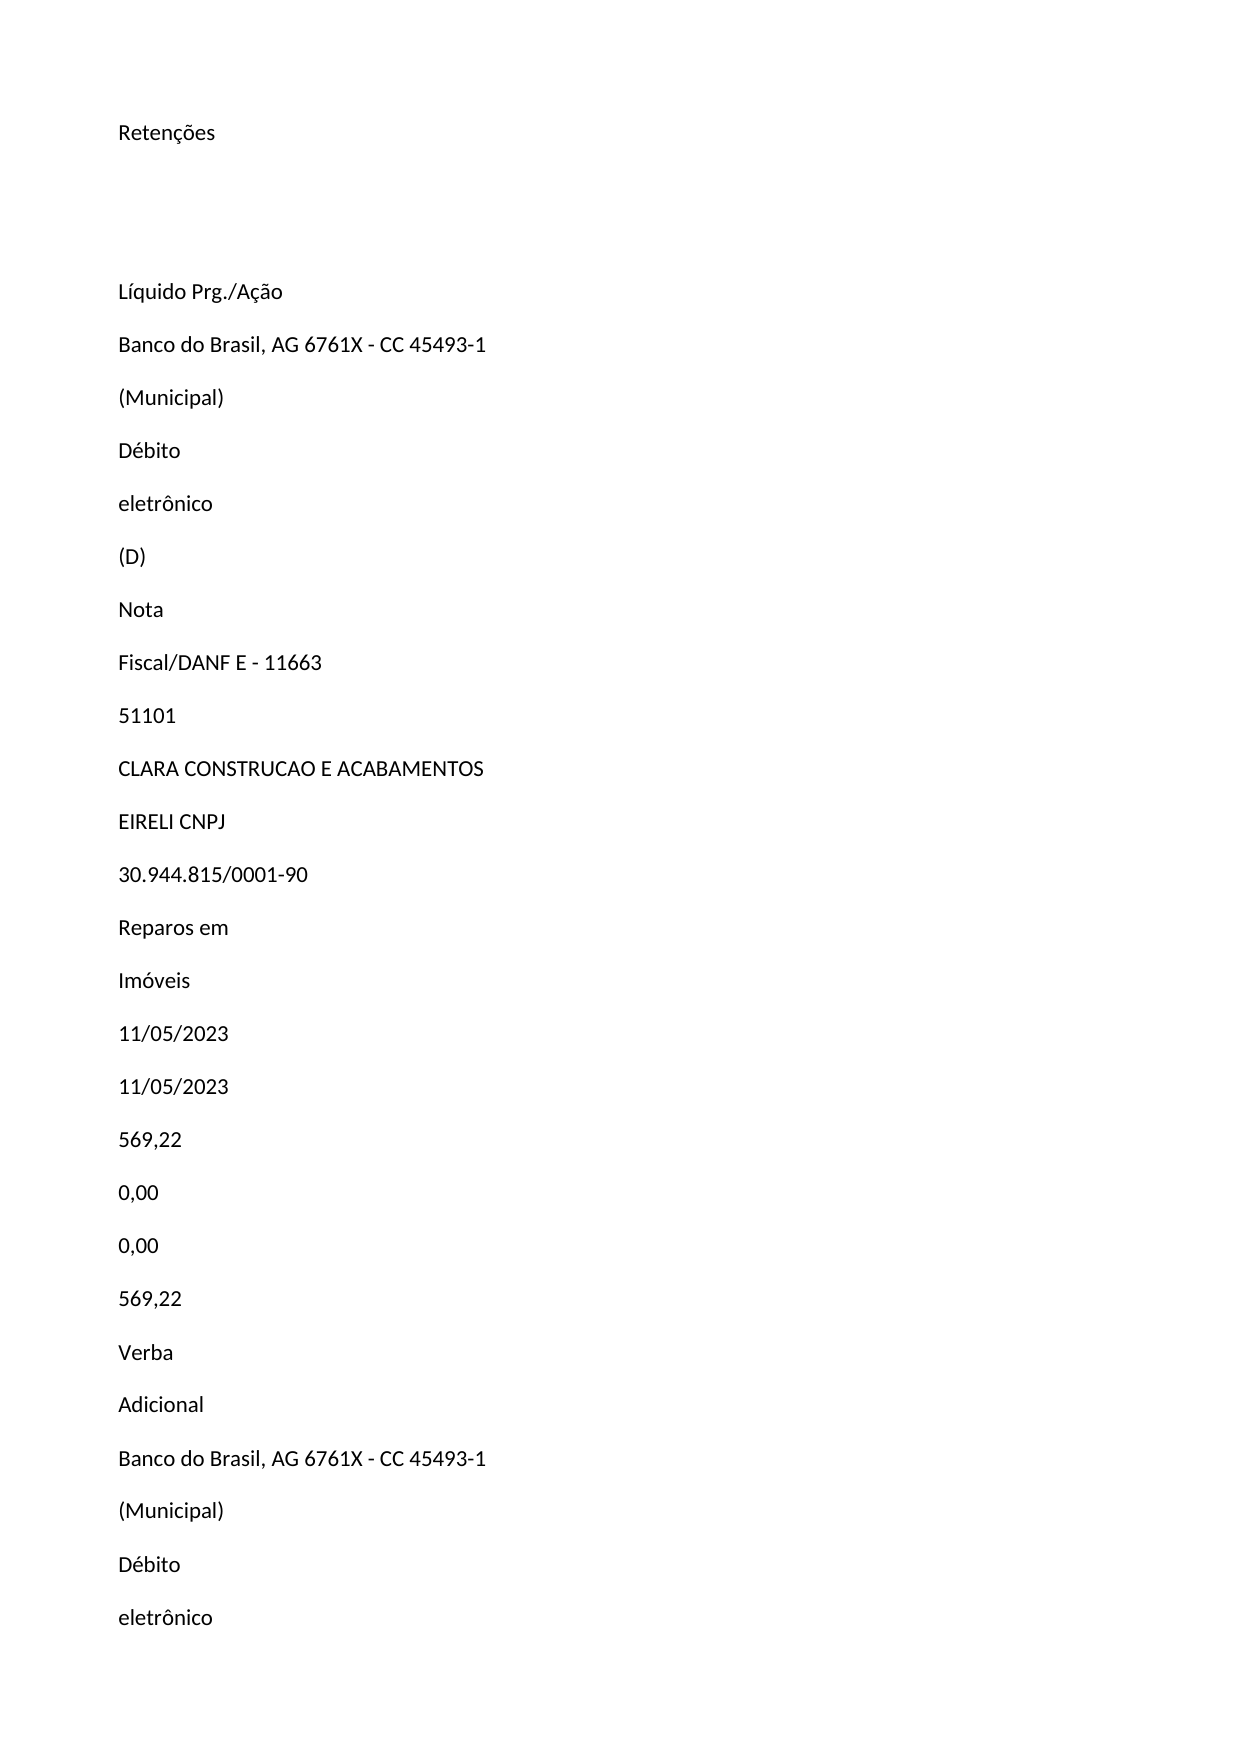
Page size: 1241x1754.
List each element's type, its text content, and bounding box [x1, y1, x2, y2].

text 0,00 [118, 1232, 1122, 1259]
text 51101 [118, 701, 1122, 729]
text Retenções [118, 118, 1122, 146]
text Nota [118, 595, 1122, 623]
text (D) [118, 542, 1122, 570]
text Reparos em [118, 913, 1122, 941]
text eletrônico [118, 489, 1122, 517]
text eletrônico [118, 1603, 1122, 1631]
text 11/05/2023 [118, 1019, 1122, 1047]
text Líquido Prg./Ação [118, 277, 1122, 305]
text 30.944.815/0001-90 [118, 860, 1122, 888]
text 0,00 [118, 1178, 1122, 1207]
text Débito [118, 1550, 1122, 1578]
text Banco do Brasil, AG 6761X - CC 45493-1 [118, 1444, 1122, 1472]
text Imóveis [118, 966, 1122, 994]
text Adicional [118, 1391, 1122, 1419]
text 569,22 [118, 1284, 1122, 1313]
text 569,22 [118, 1126, 1122, 1153]
text Banco do Brasil, AG 6761X - CC 45493-1 [118, 330, 1122, 358]
text Verba [118, 1338, 1122, 1366]
text (Municipal) [118, 383, 1122, 411]
text Débito [118, 436, 1122, 464]
text (Municipal) [118, 1497, 1122, 1525]
text 11/05/2023 [118, 1072, 1122, 1101]
text EIRELI CNPJ [118, 807, 1122, 835]
text CLARA CONSTRUCAO E ACABAMENTOS [118, 754, 1122, 782]
text Fiscal/DANF E - 11663 [118, 648, 1122, 676]
